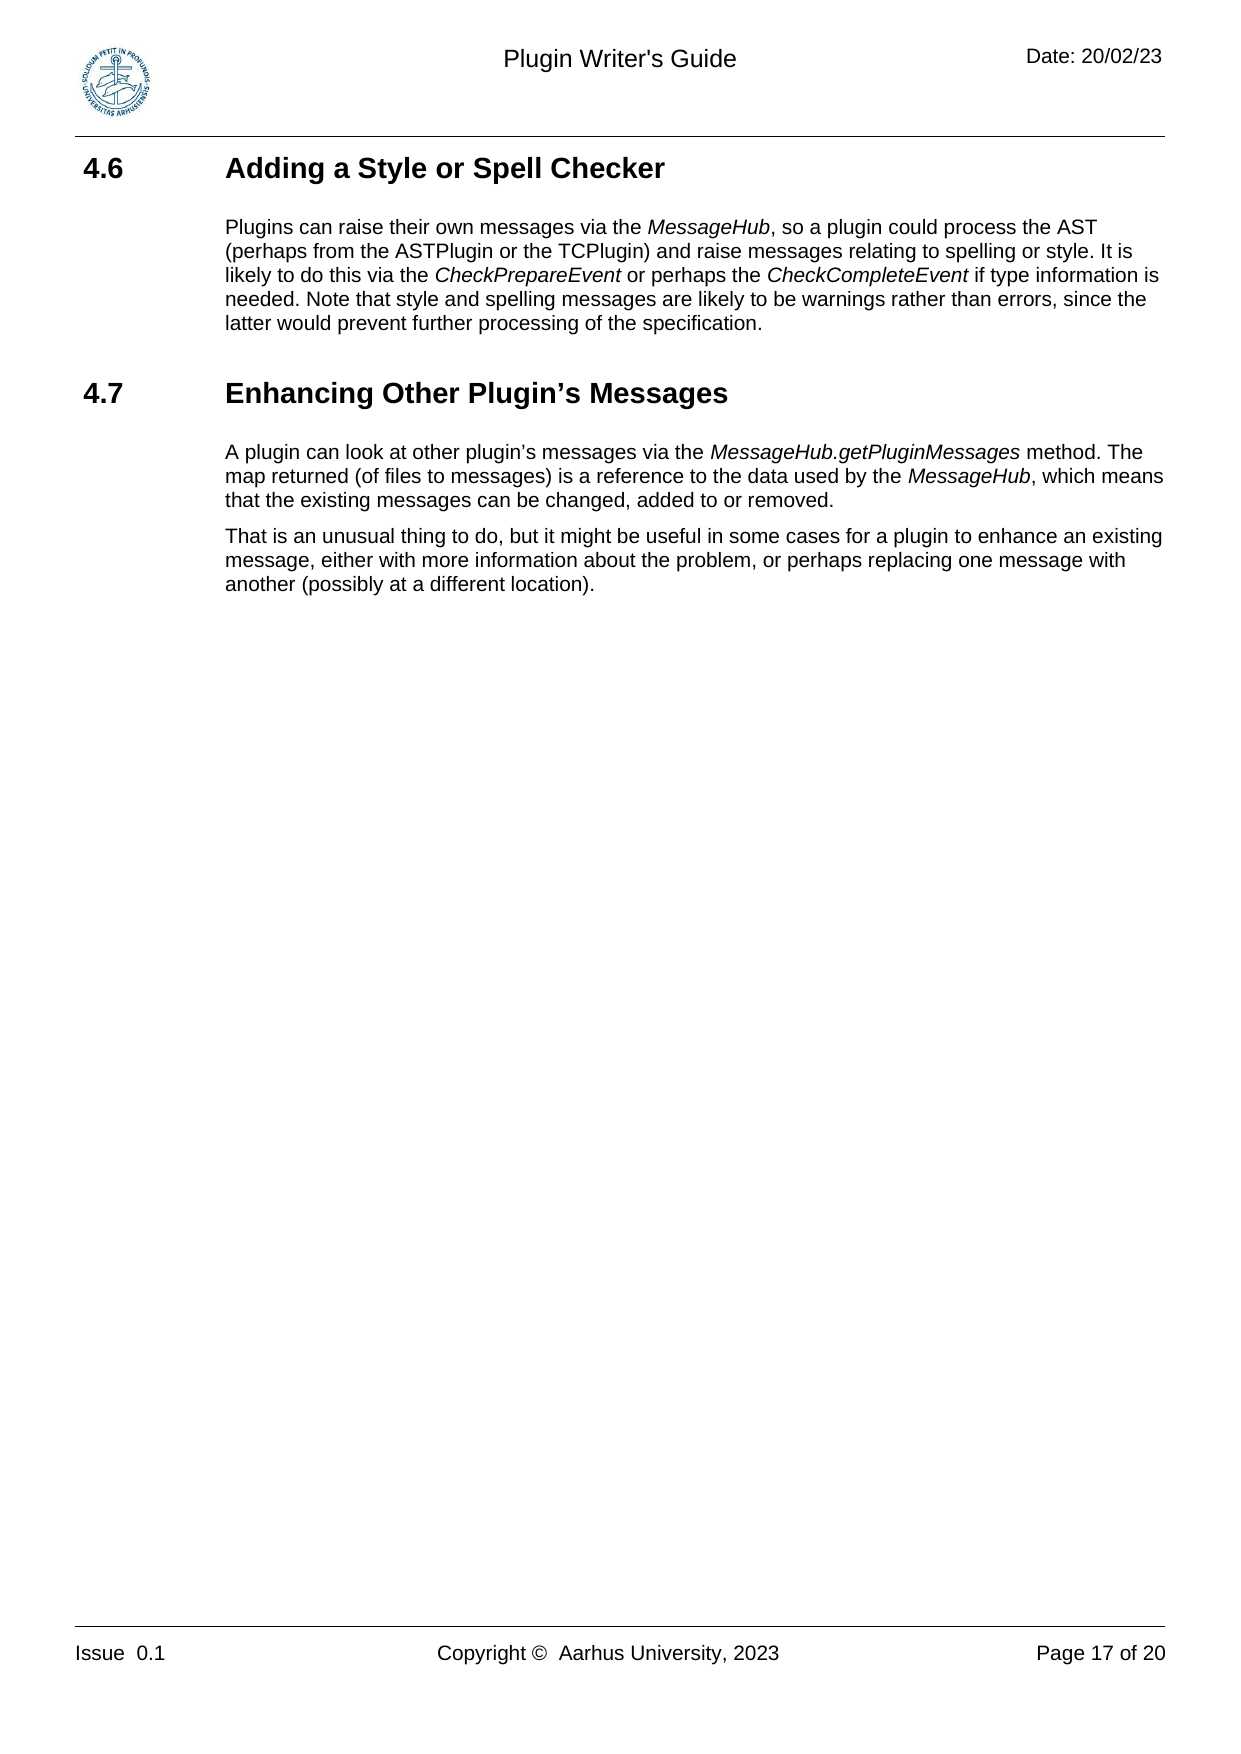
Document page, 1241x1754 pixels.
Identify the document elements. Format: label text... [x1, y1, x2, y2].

text A plugin can look at other plugin’s messages via the MessageHub.getPluginMessages method. The map returned (of files to messages) is a reference to the data used by the MessageHub, which means that the existing messages can be changed, added to or removed. [225, 440, 1165, 512]
text That is an unusual thing to do, but it might be useful in some cases for a plugin to enhance an existing message, either with more information about the problem, or perhaps replacing one message with another (possibly at a different location). [225, 524, 1165, 596]
picture [78, 44, 153, 120]
subtitle Enhancing Other Plugin’s Messages [75, 377, 1165, 410]
text Plugins can raise their own messages via the MessageHub, so a plugin could process the AST (perhaps from the ASTPlugin or the TCPlugin) and raise messages relating to spelling or style. It is likely to do this via the CheckPrepareEvent or perhaps the CheckCompleteEvent if type information is needed. Note that style and spelling messages are likely to be warnings rather than errors, since the latter would prevent further processing of the specification. [225, 215, 1165, 335]
subtitle Adding a Style or Spell Checker [75, 152, 1165, 185]
